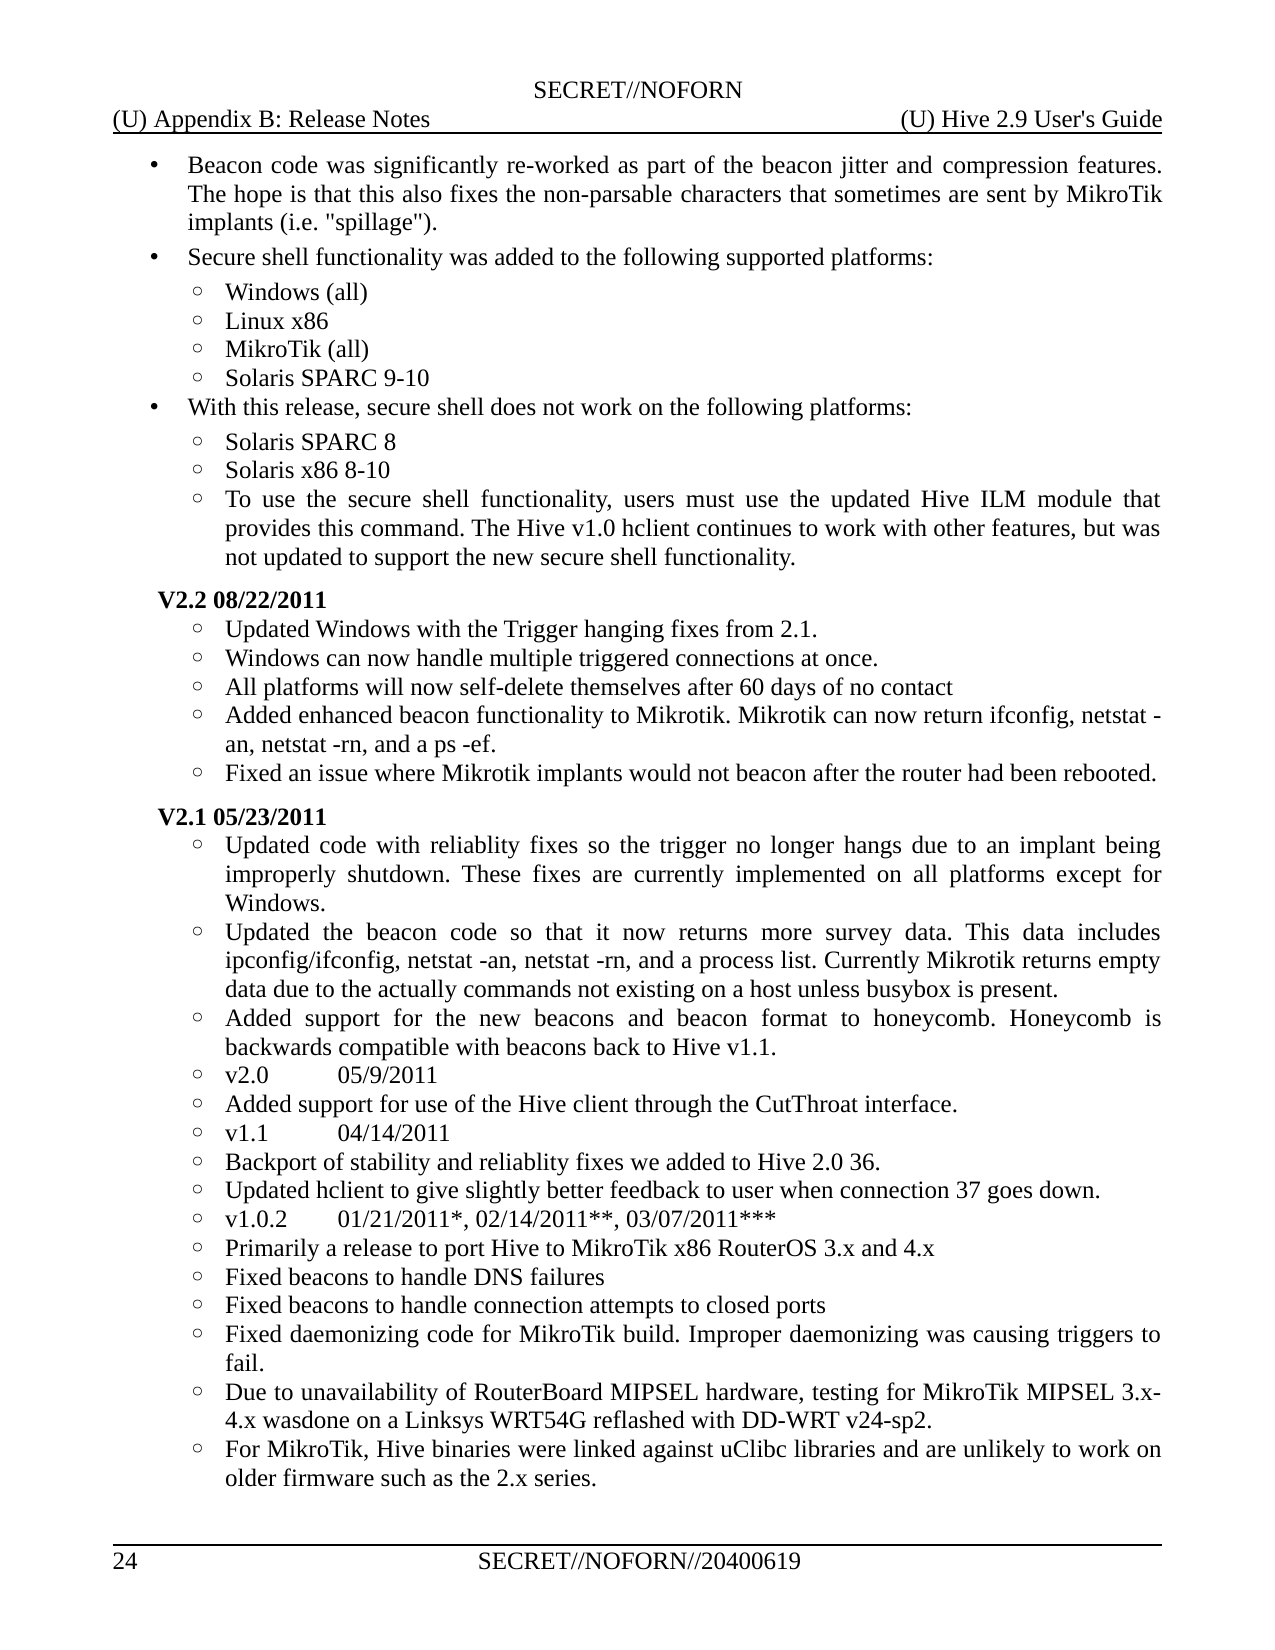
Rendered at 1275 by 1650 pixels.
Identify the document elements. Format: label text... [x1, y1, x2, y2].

list Primarily a release to port Hive to MikroTik x86 RouterOS 3.x and 4.x [187, 1233, 1162, 1262]
list Solaris SPARC 9-10 [187, 363, 1162, 392]
list v1.0.2 01/21/2011*, 02/14/2011**, 03/07/2011*** [187, 1204, 1162, 1233]
list Fixed an issue where Mikrotik implants would not beacon after the router had been rebooted. [187, 758, 1162, 787]
list Added enhanced beacon functionality to Mikrotik. Mikrotik can now return ifconfig, netstat -an, netstat -rn, and a ps -ef. [187, 701, 1162, 758]
list With this release, secure shell does not work on the following platforms: [150, 392, 1162, 421]
list All platforms will now self-delete themselves after 60 days of no contact [187, 672, 1162, 701]
subtitle V2.2 08/22/2011 [157, 586, 1162, 614]
list Updated hclient to give slightly better feedback to user when connection 37 goes down. [187, 1176, 1162, 1204]
list Solaris SPARC 8 [187, 427, 1162, 456]
list Updated Windows with the Trigger hanging fixes from 2.1. [187, 614, 1162, 643]
list Added support for use of the Hive client through the CutThroat interface. [187, 1089, 1162, 1118]
list Windows can now handle multiple triggered connections at once. [187, 643, 1162, 672]
list Fixed beacons to handle DNS failures [187, 1262, 1162, 1291]
list Updated code with reliablity fixes so the trigger no longer hangs due to an implant being improperly shutdown. These fixes are currently implemented on all platforms except for Windows. [187, 831, 1162, 917]
list Beacon code was significantly re-worked as part of the beacon jitter and compression features. The hope is that this also fixes the non-parsable characters that sometimes are sent by MikroTik implants (i.e. "spillage"). [150, 150, 1162, 236]
subtitle V2.1 05/23/2011 [157, 802, 1162, 831]
list v2.0 05/9/2011 [187, 1061, 1162, 1089]
list Windows (all) [187, 277, 1162, 306]
list Updated the beacon code so that it now returns more survey data. This data includes ipconfig/ifconfig, netstat -an, netstat -rn, and a process list. Currently Mikrotik returns empty data due to the actually commands not existing on a host unless busybox is present. [187, 917, 1162, 1003]
list For MikroTik, Hive binaries were linked against uClibc libraries and are unlikely to work on older firmware such as the 2.x series. [187, 1434, 1162, 1492]
list To use the secure shell functionality, users must use the updated Hive ILM module that provides this command. The Hive v1.0 hclient continues to work with other features, but was not updated to support the new secure shell functionality. [187, 484, 1162, 571]
list Linux x86 [187, 306, 1162, 334]
list Backport of stability and reliablity fixes we added to Hive 2.0 36. [187, 1147, 1162, 1176]
list Added support for the new beacons and beacon format to honeycomb. Honeycomb is backwards compatible with beacons back to Hive v1.1. [187, 1003, 1162, 1061]
list Solaris x86 8-10 [187, 456, 1162, 484]
list v1.1 04/14/2011 [187, 1118, 1162, 1147]
list Secure shell functionality was added to the following supported platforms: [150, 242, 1162, 271]
list Fixed beacons to handle connection attempts to closed ports [187, 1291, 1162, 1319]
list Fixed daemonizing code for MikroTik build. Improper daemonizing was causing triggers to fail. [187, 1319, 1162, 1377]
list MikroTik (all) [187, 334, 1162, 363]
list Due to unavailability of RouterBoard MIPSEL hardware, testing for MikroTik MIPSEL 3.x-4.x wasdone on a Linksys WRT54G reflashed with DD-WRT v24-sp2. [187, 1377, 1162, 1434]
